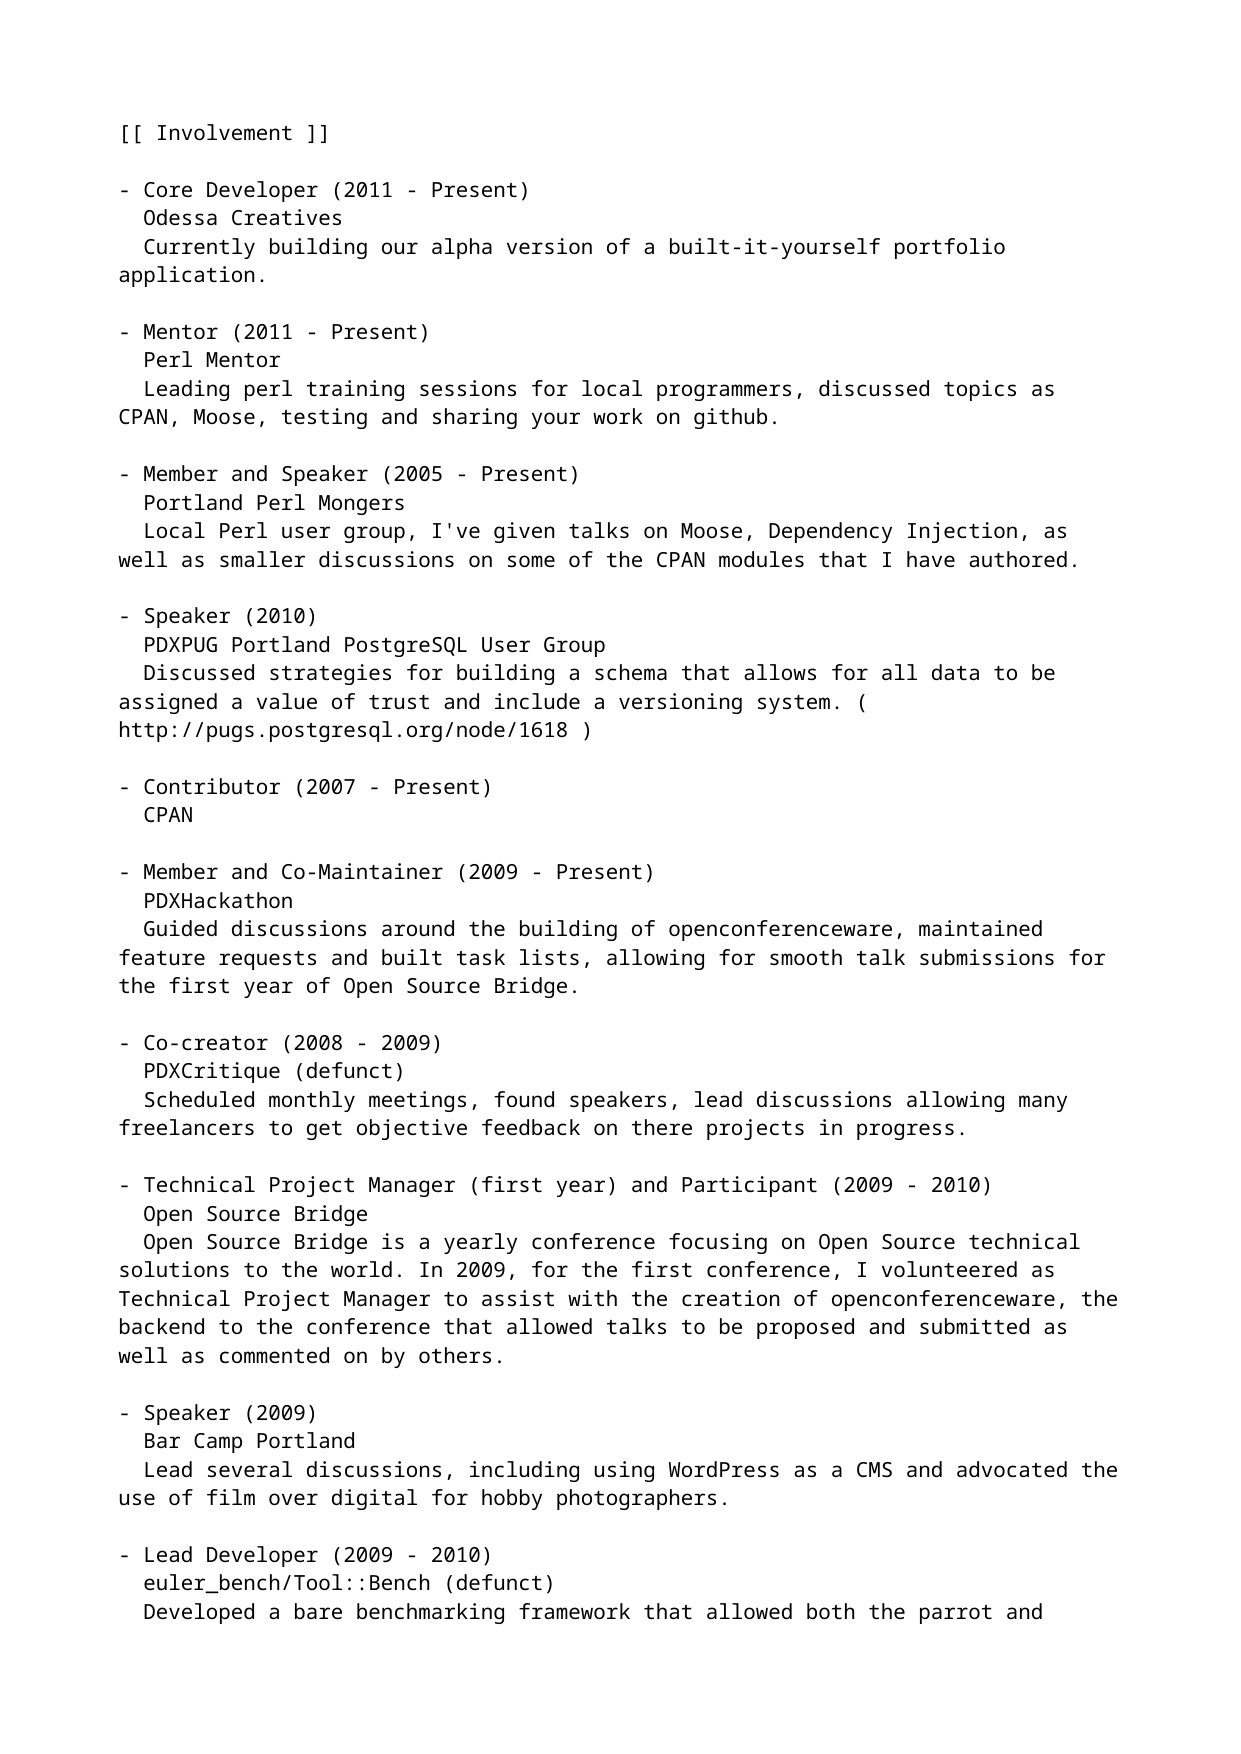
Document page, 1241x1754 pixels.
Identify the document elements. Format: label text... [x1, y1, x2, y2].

text Guided discussions around the building of openconferenceware, maintained feature requests and built task lists, allowing for smooth talk submissions for the first year of Open Source Bridge. [118, 914, 1122, 1000]
text PDXHackathon [118, 886, 1122, 914]
text - Speaker (2009) [118, 1398, 1122, 1426]
text - Member and Co-Maintainer (2009 - Present) [118, 857, 1122, 886]
text - Speaker (2010) [118, 602, 1122, 630]
text Scheduled monthly meetings, found speakers, lead discussions allowing many freelancers to get objective feedback on there projects in progress. [118, 1085, 1122, 1142]
text Leading perl training sessions for local programmers, discussed topics as CPAN, Moose, testing and sharing your work on github. [118, 374, 1122, 431]
text - Core Developer (2011 - Present) [118, 175, 1122, 203]
text - Technical Project Manager (first year) and Participant (2009 - 2010) [118, 1170, 1122, 1199]
text CPAN [118, 801, 1122, 829]
text Discussed strategies for building a schema that allows for all data to be assigned a value of trust and include a versioning system. ( http://pugs.postgresql.org/node/1618 ) [118, 658, 1122, 744]
text Portland Perl Mongers [118, 488, 1122, 516]
text Bar Camp Portland [118, 1426, 1122, 1455]
text Local Perl user group, I've given talks on Moose, Dependency Injection, as well as smaller discussions on some of the CPAN modules that I have authored. [118, 516, 1122, 573]
text [[ Involvement ]] [118, 118, 1122, 147]
text - Lead Developer (2009 - 2010) [118, 1540, 1122, 1568]
text Perl Mentor [118, 346, 1122, 374]
text - Member and Speaker (2005 - Present) [118, 459, 1122, 488]
text Odessa Creatives [118, 203, 1122, 232]
text - Contributor (2007 - Present) [118, 772, 1122, 801]
text Open Source Bridge is a yearly conference focusing on Open Source technical solutions to the world. In 2009, for the first conference, I volunteered as Technical Project Manager to assist with the creation of openconferenceware, the backend to the conference that allowed talks to be proposed and submitted as well as commented on by others. [118, 1227, 1122, 1369]
text Developed a bare benchmarking framework that allowed both the parrot and [118, 1597, 1122, 1625]
text PDXPUG Portland PostgreSQL User Group [118, 630, 1122, 658]
text Currently building our alpha version of a built-it-yourself portfolio application. [118, 232, 1122, 289]
text Open Source Bridge [118, 1199, 1122, 1227]
text euler_bench/Tool::Bench (defunct) [118, 1568, 1122, 1597]
text Lead several discussions, including using WordPress as a CMS and advocated the use of film over digital for hobby photographers. [118, 1455, 1122, 1512]
text - Mentor (2011 - Present) [118, 317, 1122, 346]
text - Co-creator (2008 - 2009) [118, 1028, 1122, 1057]
text PDXCritique (defunct) [118, 1057, 1122, 1085]
